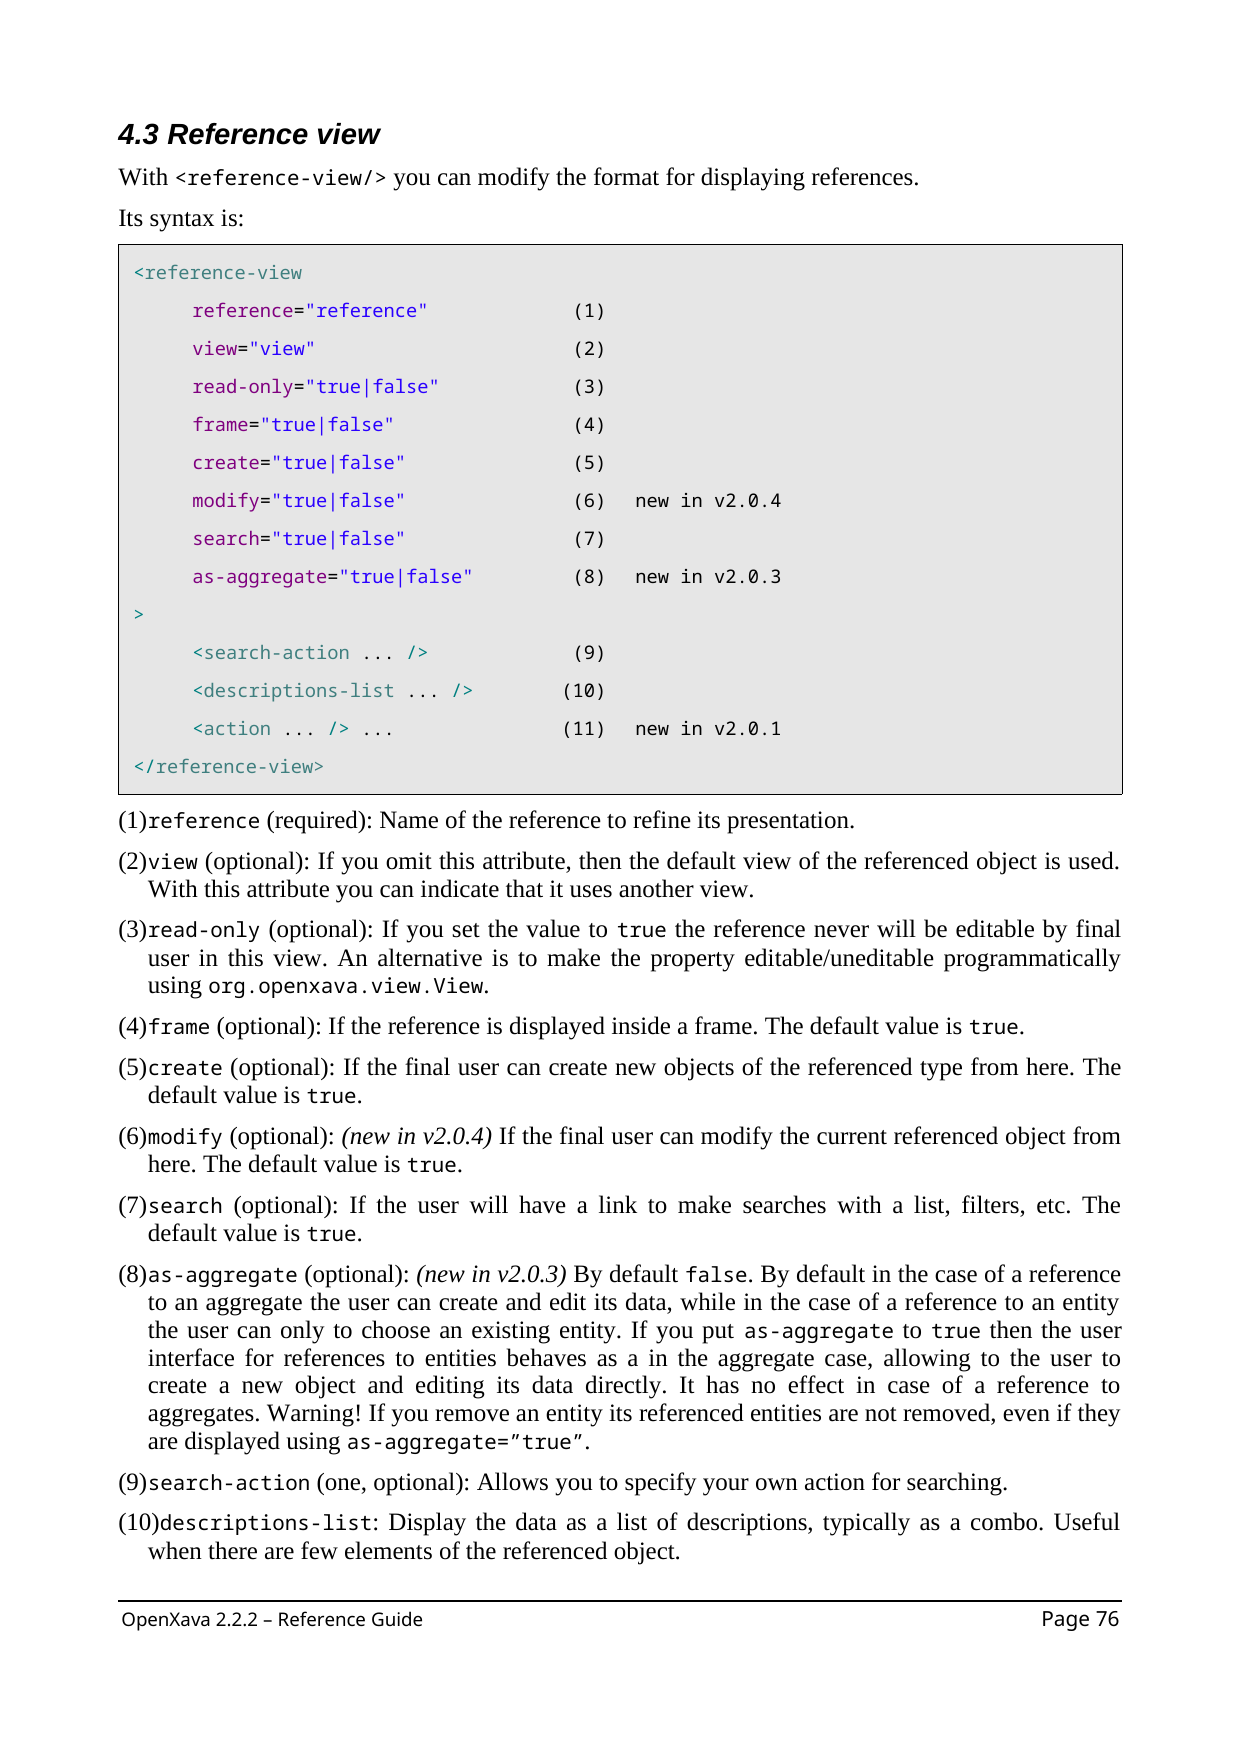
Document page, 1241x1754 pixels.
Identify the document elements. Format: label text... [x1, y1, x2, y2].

subtitle Reference view [118, 118, 1122, 151]
list create (optional): If the final user can create new objects of the referenced type from here. The default value is true. [118, 1053, 1122, 1109]
text Its syntax is: [118, 204, 1122, 232]
list as-aggregate (optional): (new in v2.0.3) By default false. By default in the case of a reference to an aggregate the user can create and edit its data, while in the case of a reference to an entity the user can only to choose an existing entity. If you put as-aggregate to true then the user interface for references to entities behaves as a in the aggregate case, allowing to the user to create a new object and editing its data directly. It has no effect in case of a reference to aggregates. Warning! If you remove an entity its referenced entities are not removed, even if they are displayed using as-aggregate=”true”. [118, 1260, 1122, 1455]
text frame="true|false" (4) [119, 396, 1122, 434]
list search (optional): If the user will have a link to make searches with a list, filters, etc. The default value is true. [118, 1191, 1122, 1247]
list search-action (one, optional): Allows you to specify your own action for searching. [118, 1468, 1122, 1496]
text <reference-view [119, 245, 1122, 282]
text <descriptions-list ... /> (10) [119, 662, 1122, 701]
list reference (required): Name of the reference to refine its presentation. [118, 806, 1122, 834]
text view="view" (2) [119, 320, 1122, 358]
text <action ... /> ... (11) new in v2.0.1 [119, 701, 1122, 738]
text > [119, 586, 1122, 624]
list frame (optional): If the reference is displayed inside a frame. The default value is true. [118, 1012, 1122, 1040]
list modify (optional): (new in v2.0.4) If the final user can modify the current referenced object from here. The default value is true. [118, 1122, 1122, 1178]
text With <reference-view/> you can modify the format for displaying references. [118, 163, 1122, 192]
list view (optional): If you omit this attribute, then the default view of the referenced object is used. With this attribute you can indicate that it uses another view. [118, 847, 1122, 903]
list descriptions-list: Display the data as a list of descriptions, typically as a combo. Useful when there are few elements of the referenced object. [118, 1508, 1122, 1564]
text </reference-view> [119, 738, 1122, 794]
list read-only (optional): If you set the value to true the reference never will be editable by final user in this view. An alternative is to make the property editable/uneditable programmatically using org.openxava.view.View. [118, 916, 1122, 1000]
text modify="true|false" (6) new in v2.0.4 [119, 472, 1122, 510]
text create="true|false" (5) [119, 434, 1122, 472]
text reference="reference" (1) [119, 282, 1122, 320]
text read-only="true|false" (3) [119, 358, 1122, 396]
text as-aggregate="true|false" (8) new in v2.0.3 [119, 548, 1122, 586]
text <search-action ... /> (9) [119, 624, 1122, 662]
text search="true|false" (7) [119, 510, 1122, 548]
